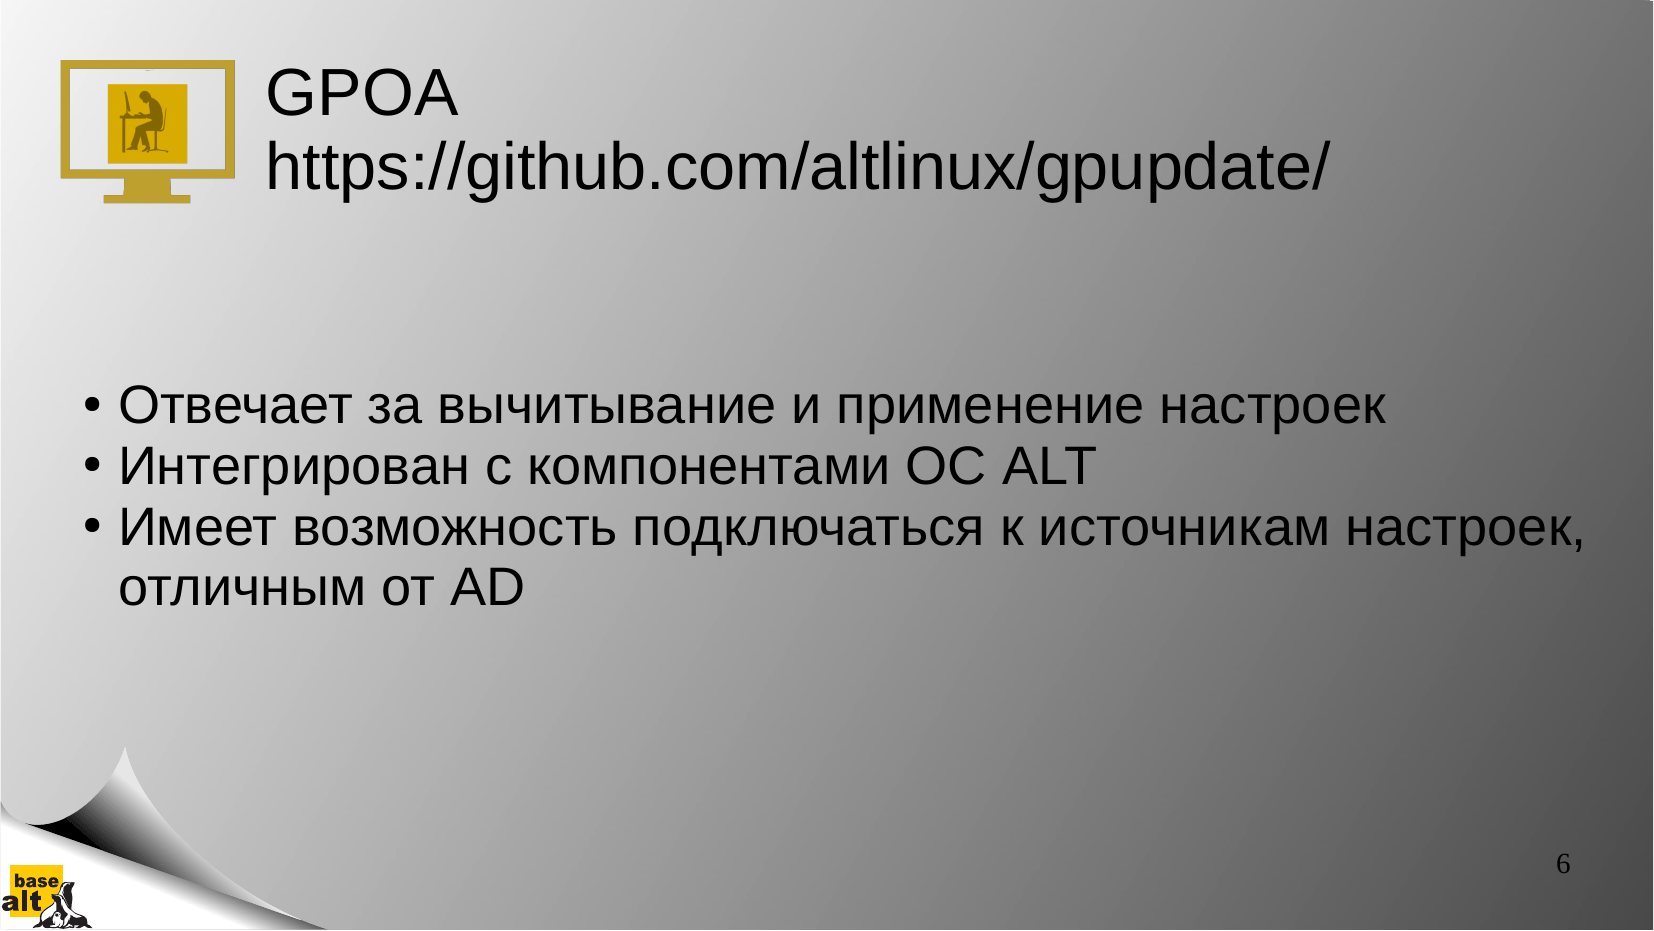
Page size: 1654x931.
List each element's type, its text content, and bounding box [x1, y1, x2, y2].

title GPOA https://github.com/altlinux/gpupdate/ [265, 41, 1636, 218]
subtitle Отвечает за вычитывание и применение настроек Интегрирован с компонентами ОС ALT Имеет возможность подключаться к источникам настроек, отличным от AD [82, 248, 1607, 745]
picture [59, 58, 237, 204]
